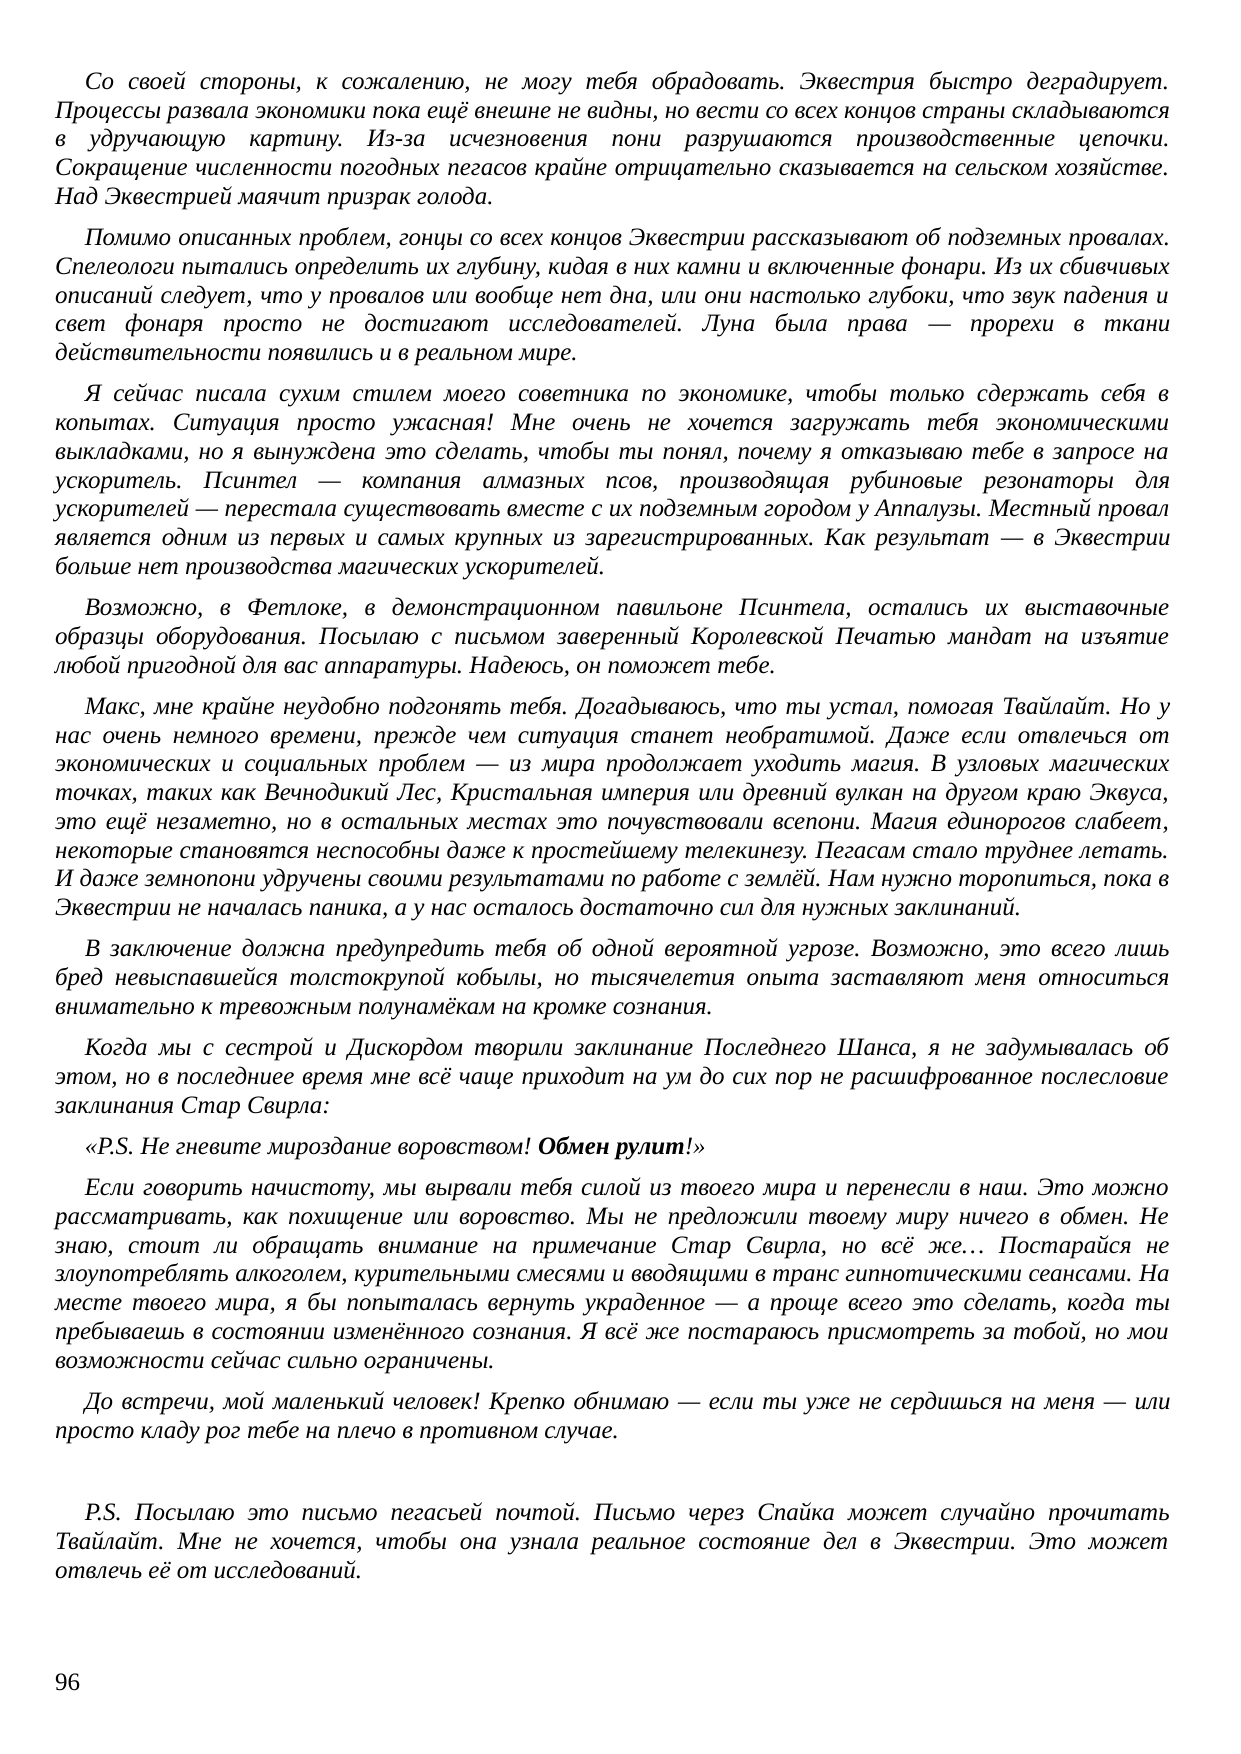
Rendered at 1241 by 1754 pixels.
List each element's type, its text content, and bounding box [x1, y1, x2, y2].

text В заключение должна предупредить тебя об одной вероятной угрозе. Возможно, это всего лишь бред невыспавшейся толстокрупой кобылы, но тысячелетия опыта заставляют меня относиться внимательно к тревожным полунамёкам на кромке сознания. [55, 933, 1173, 1020]
text Возможно, в Фетлоке, в демонстрационном павильоне Псинтела, остались их выставочные образцы оборудования. Посылаю с письмом заверенный Королевской Печатью мандат на изъятие любой пригодной для вас аппаратуры. Надеюсь, он поможет тебе. [55, 592, 1173, 678]
text Макс, мне крайне неудобно подгонять тебя. Догадываюсь, что ты устал, помогая Твайлайт. Но у нас очень немного времени, прежде чем ситуация станет необратимой. Даже если отвлечься от экономических и социальных проблем — из мира продолжает уходить магия. В узловых магических точках, таких как Вечнодикий Лес, Кристальная империя или древний вулкан на другом краю Эквуса, это ещё незаметно, но в остальных местах это почувствовали всепони. Магия единорогов слабеет, некоторые становятся неспособны даже к простейшему телекинезу. Пегасам стало труднее летать. И даже земнопони удручены своими результатами по работе с землёй. Нам нужно торопиться, пока в Эквестрии не началась паника, а у нас осталось достаточно сил для нужных заклинаний. [55, 691, 1173, 921]
text Если говорить начистоту, мы вырвали тебя силой из твоего мира и перенесли в наш. Это можно рассматривать, как похищение или воровство. Мы не предложили твоему миру ничего в обмен. Не знаю, стоит ли обращать внимание на примечание Стар Свирла, но всё же… Постарайся не злоупотреблять алкоголем, курительными смесями и вводящими в транс гипнотическими сеансами. На месте твоего мира, я бы попыталась вернуть украденное — а проще всего это сделать, когда ты пребываешь в состоянии изменённого сознания. Я всё же постараюсь присмотреть за тобой, но мои возможности сейчас сильно ограничены. [55, 1172, 1173, 1373]
text Со своей стороны, к сожалению, не могу тебя обрадовать. Эквестрия быстро деградирует. Процессы развала экономики пока ещё внешне не видны, но вести со всех концов страны складываются в удручающую картину. Из-за исчезновения пони разрушаются производственные цепочки. Сокращение численности погодных пегасов крайне отрицательно сказывается на сельском хозяйстве. Над Эквестрией маячит призрак голода. [55, 66, 1173, 210]
text P.S. Посылаю это письмо пегасьей почтой. Письмо через Спайка может случайно прочитать Твайлайт. Мне не хочется, чтобы она узнала реальное состояние дел в Эквестрии. Это может отвлечь её от исследований. [55, 1497, 1173, 1583]
text Помимо описанных проблем, гонцы со всех концов Эквестрии рассказывают об подземных провалах. Спелеологи пытались определить их глубину, кидая в них камни и включенные фонари. Из их сбивчивых описаний следует, что у провалов или вообще нет дна, или они настолько глубоки, что звук падения и свет фонаря просто не достигают исследователей. Луна была права — прорехи в ткани действительности появились и в реальном мире. [55, 222, 1173, 366]
text Когда мы с сестрой и Дискордом творили заклинание Последнего Шанса, я не задумывалась об этом, но в последниее время мне всё чаще приходит на ум до сих пор не расшифрованное послесловие заклинания Стар Свирла: [55, 1032, 1173, 1118]
text До встречи, мой маленький человек! Крепко обнимаю — если ты уже не сердишься на меня — или просто кладу рог тебе на плечо в противном случае. [55, 1386, 1173, 1443]
text Я сейчас писала сухим стилем моего советника по экономике, чтобы только сдержать себя в копытах. Ситуация просто ужасная! Мне очень не хочется загружать тебя экономическими выкладками, но я вынуждена это сделать, чтобы ты понял, почему я отказываю тебе в запросе на ускоритель. Псинтел — компания алмазных псов, производящая рубиновые резонаторы для ускорителей — перестала существовать вместе с их подземным городом у Аппалузы. Местный провал является одним из первых и самых крупных из зарегистрированных. Как результат — в Эквестрии больше нет производства магических ускорителей. [55, 378, 1173, 580]
text «P.S. Не гневите мироздание воровством! Обмен рулит!» [55, 1131, 1173, 1160]
